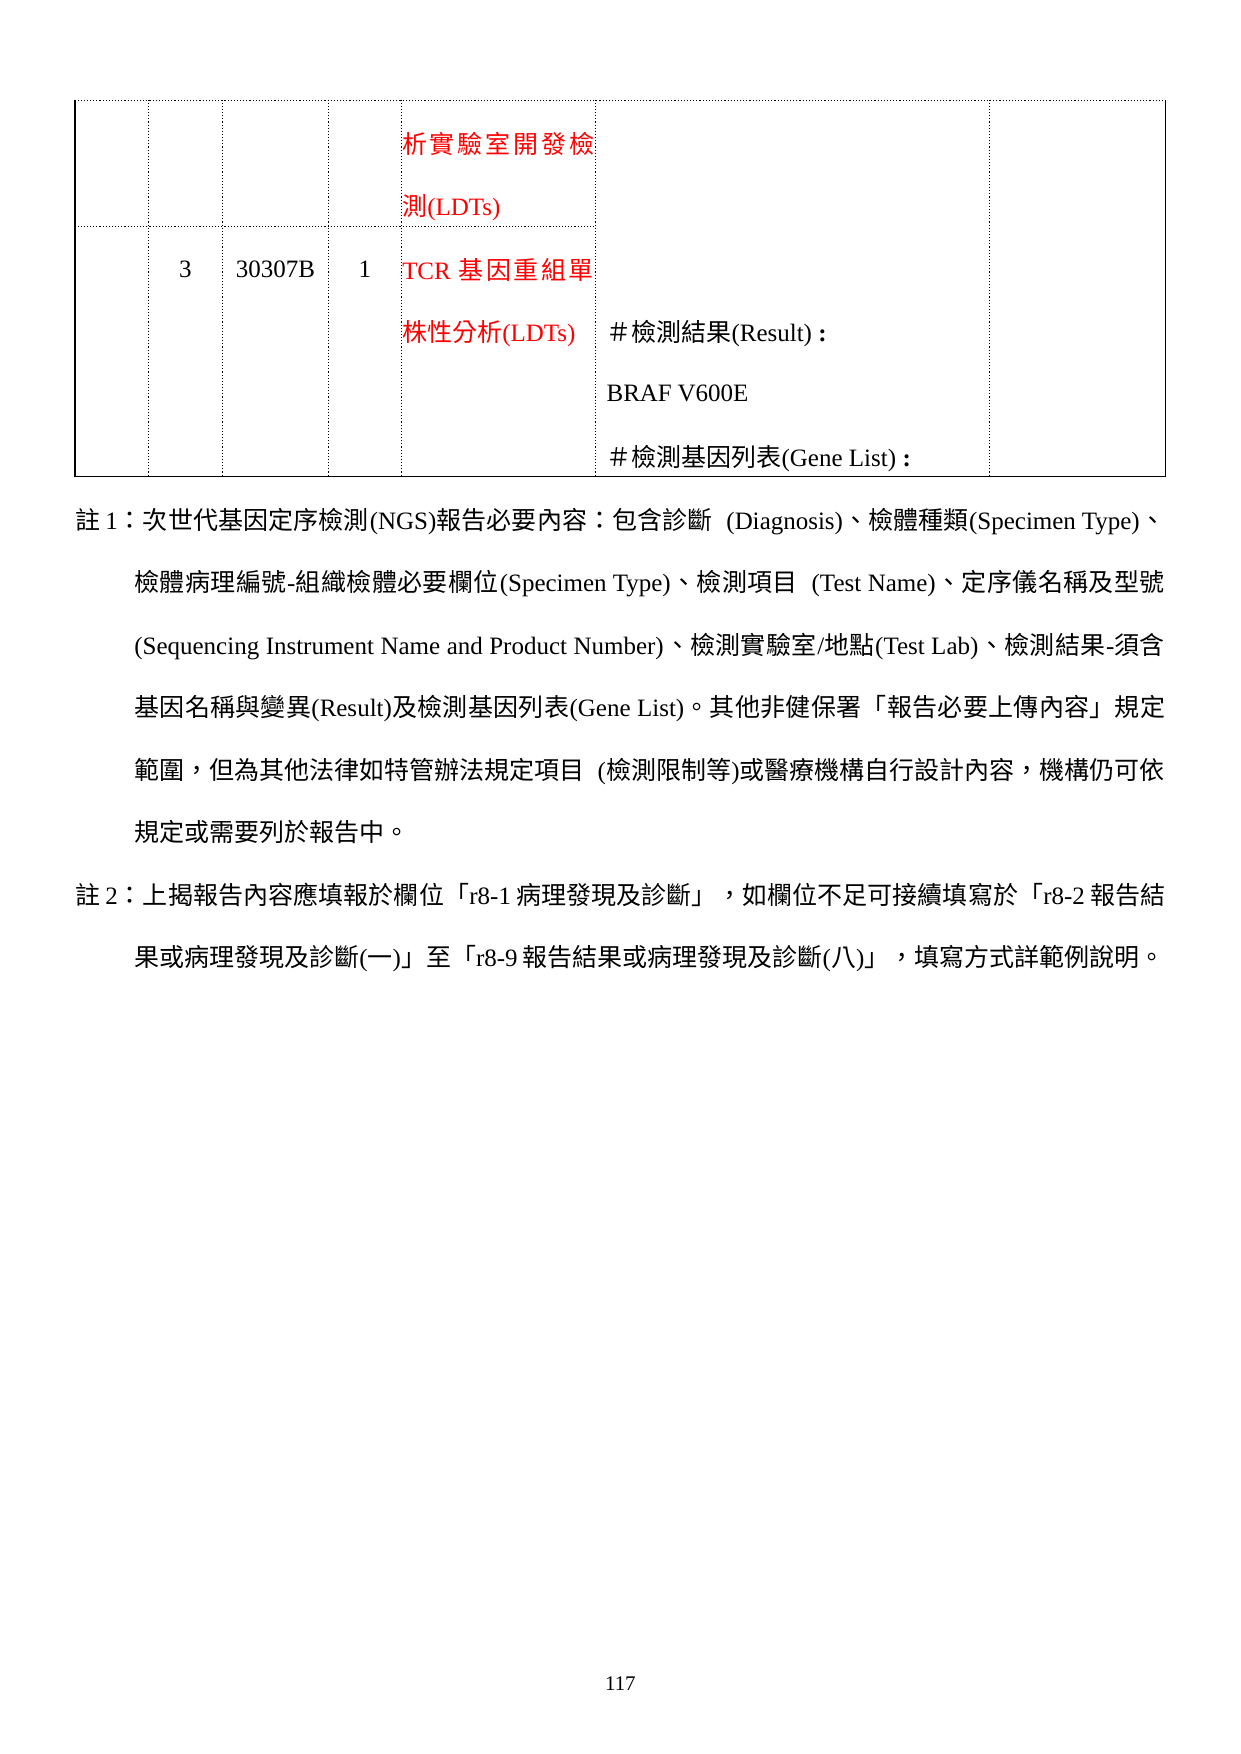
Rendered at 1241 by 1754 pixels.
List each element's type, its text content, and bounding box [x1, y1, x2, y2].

table_cell 3 [148, 226, 222, 476]
table_cell [222, 100, 328, 226]
table_cell TCR基因重組單株性分析(LDTs) [401, 226, 595, 476]
table_cell [328, 100, 401, 226]
table_cell [76, 100, 148, 226]
table_cell [76, 226, 148, 476]
table_cell 析實驗室開發檢測(LDTs) [401, 100, 595, 226]
table_cell 30307B [222, 226, 328, 476]
text 註1：次世代基因定序檢測(NGS)報告必要內容：包含診斷 (Diagnosis)、檢體種類(Specimen Type)、檢體病理編號-組織檢體必要欄位(Specimen Type)、檢測項目 (Test Name)、定序儀名稱及型號 (Sequencing Instrument Name and Product Number)、檢測實驗室/地點(Test Lab)、檢測結果-須含基因名稱與變異(Result)及檢測基因列表(Gene List)。其他非健保署「報告必要上傳內容」規定範圍，但為其他法律如特管辦法規定項目 (檢測限制等)或醫療機構自行設計內容，機構仍可依規定或需要列於報告中。 [75, 477, 1165, 852]
text 註2：上揭報告內容應填報於欄位「r8-1病理發現及診斷」，如欄位不足可接續填寫於「r8-2報告結果或病理發現及診斷(一)」至「r8-9報告結果或病理發現及診斷(八)」，填寫方式詳範例說明。 [75, 852, 1165, 977]
table_cell 1 [328, 226, 401, 476]
table_cell [148, 100, 222, 226]
